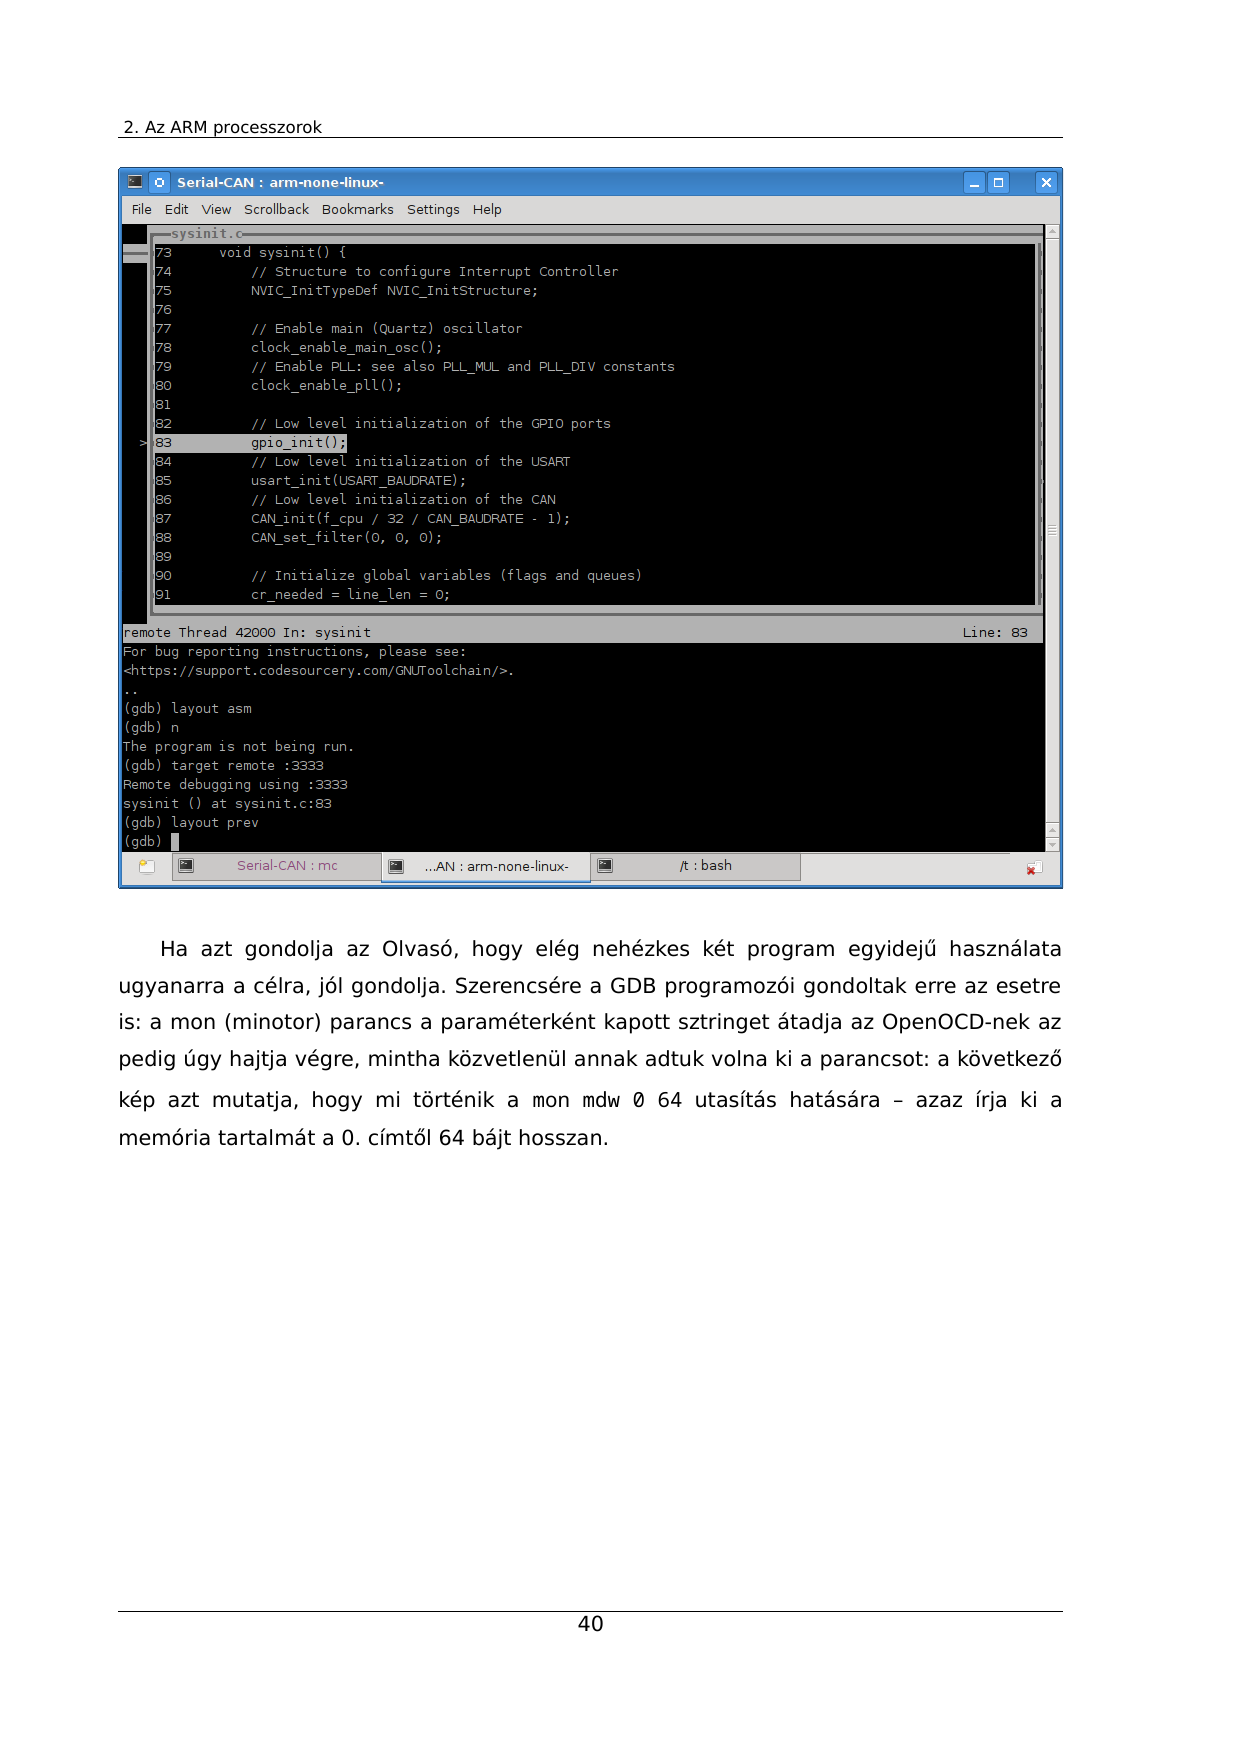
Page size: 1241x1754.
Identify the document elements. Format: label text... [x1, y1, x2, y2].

picture [118, 167, 1064, 889]
text Ha azt gondolja az Olvasó, hogy elég nehézkes két program egyidejű használata ugyanarra a célra, jól gondolja. Szerencsére a GDB programozói gondoltak erre az esetre is: a mon (minotor) parancs a paraméterként kapott sztringet átadja az OpenOCD-nek az pedig úgy hajtja végre, mintha közvetlenül annak adtuk volna ki a parancsot: a következő kép azt mutatja, hogy mi történik a mon mdw 0 64 utasítás hatására – azaz írja ki a memória tartalmát a 0. címtől 64 bájt hosszan. [118, 937, 1063, 1150]
